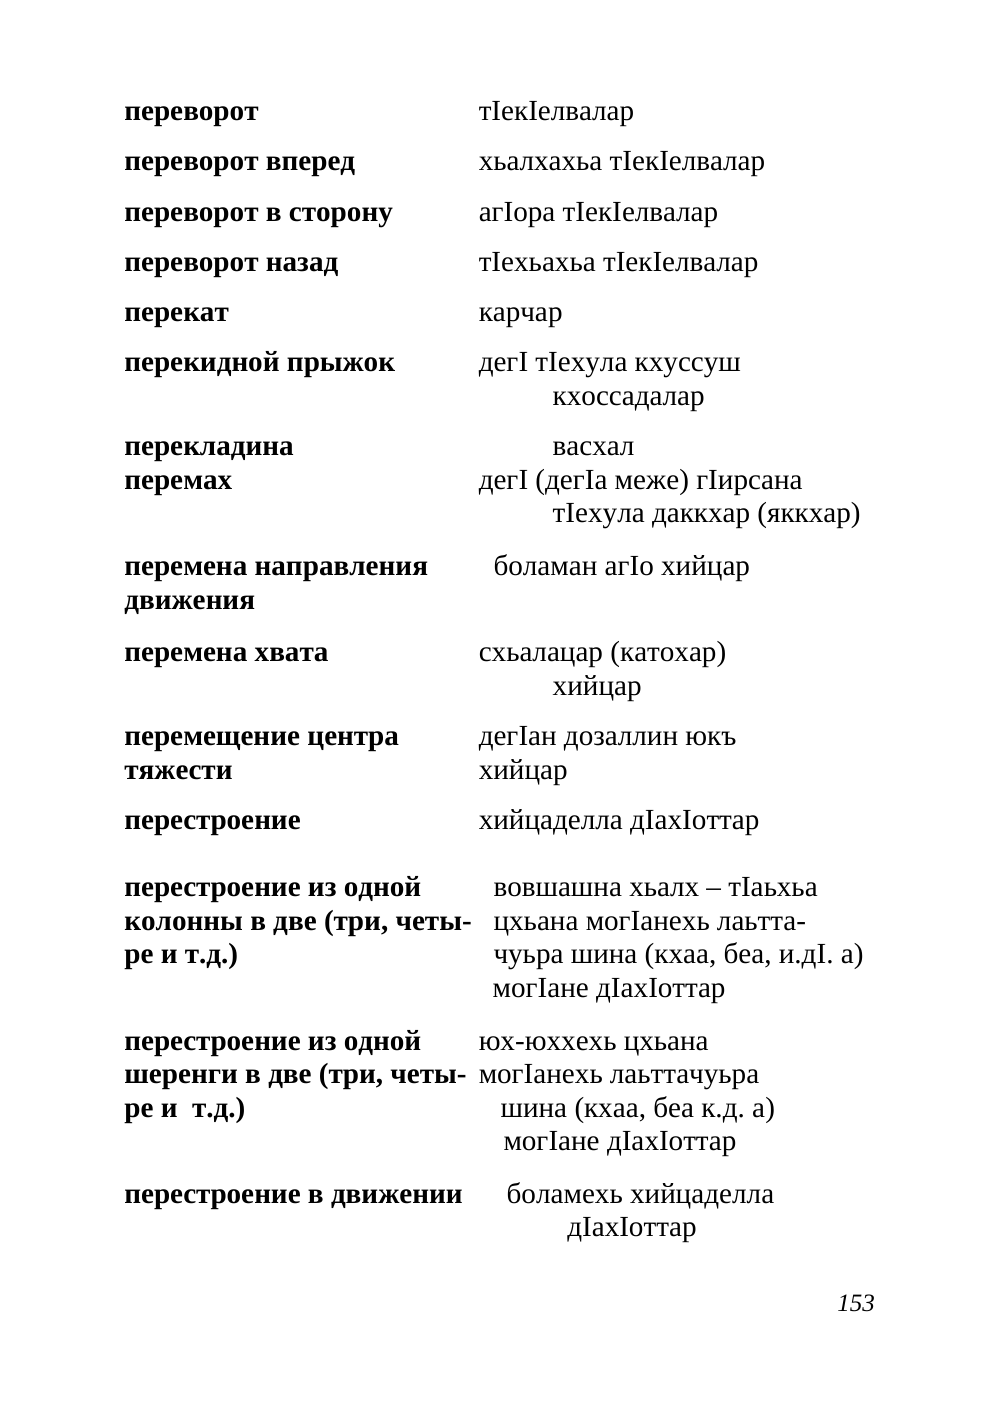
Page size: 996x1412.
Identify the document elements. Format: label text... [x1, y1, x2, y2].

text тIехула даккхар (яккхар) [124, 496, 877, 529]
text кхоссадалар [124, 378, 877, 412]
text переворот вперед хьалхахьа тIекIелвалар [124, 143, 877, 177]
text движения [124, 582, 877, 615]
text колонны в две (три, четы- цхьана могIанехь лаьтта- [124, 903, 877, 936]
text перемещение центра дегIан дозаллин юкъ [124, 718, 877, 752]
text перестроение из одной вовшашна хьалх – тIаьхьа [124, 869, 877, 903]
text тяжести хийцар [124, 752, 877, 785]
text переворот тIекIелвалар [124, 93, 877, 127]
text ре и т.д.) шина (кхаа, беа к.д. а) [124, 1090, 877, 1123]
text переворот в сторону агIора тIекIелвалар [124, 194, 877, 227]
text перекидной прыжок дегI тIехула кхуссуш [124, 344, 877, 378]
text перестроение из одной юх-юххехь цхьана [124, 1023, 877, 1056]
text могIане дIахIоттар [124, 1123, 877, 1157]
text перекат карчар [124, 294, 877, 328]
text перестроение хийцаделла дIахIоттар [124, 802, 877, 836]
text хийцар [124, 668, 877, 702]
text шеренги в две (три, четы- могIанехь лаьттачуьра [124, 1056, 877, 1090]
text перекладина васхал [124, 428, 877, 462]
text перестроение в движении боламехь хийцаделла [124, 1176, 877, 1209]
text перемена направления боламан агIо хийцар [124, 548, 877, 582]
text перемена хвата схьалацар (катохар) [124, 634, 877, 668]
text могIане дIахIоттар [124, 970, 877, 1003]
text ре и т.д.) чуьра шина (кхаа, беа, и.дI. а) [124, 936, 877, 970]
text перемах дегI (дегIа меже) гIирсана [124, 462, 877, 496]
text дIахIоттар [124, 1209, 877, 1243]
text переворот назад тIехьахьа тIекIелвалар [124, 244, 877, 277]
